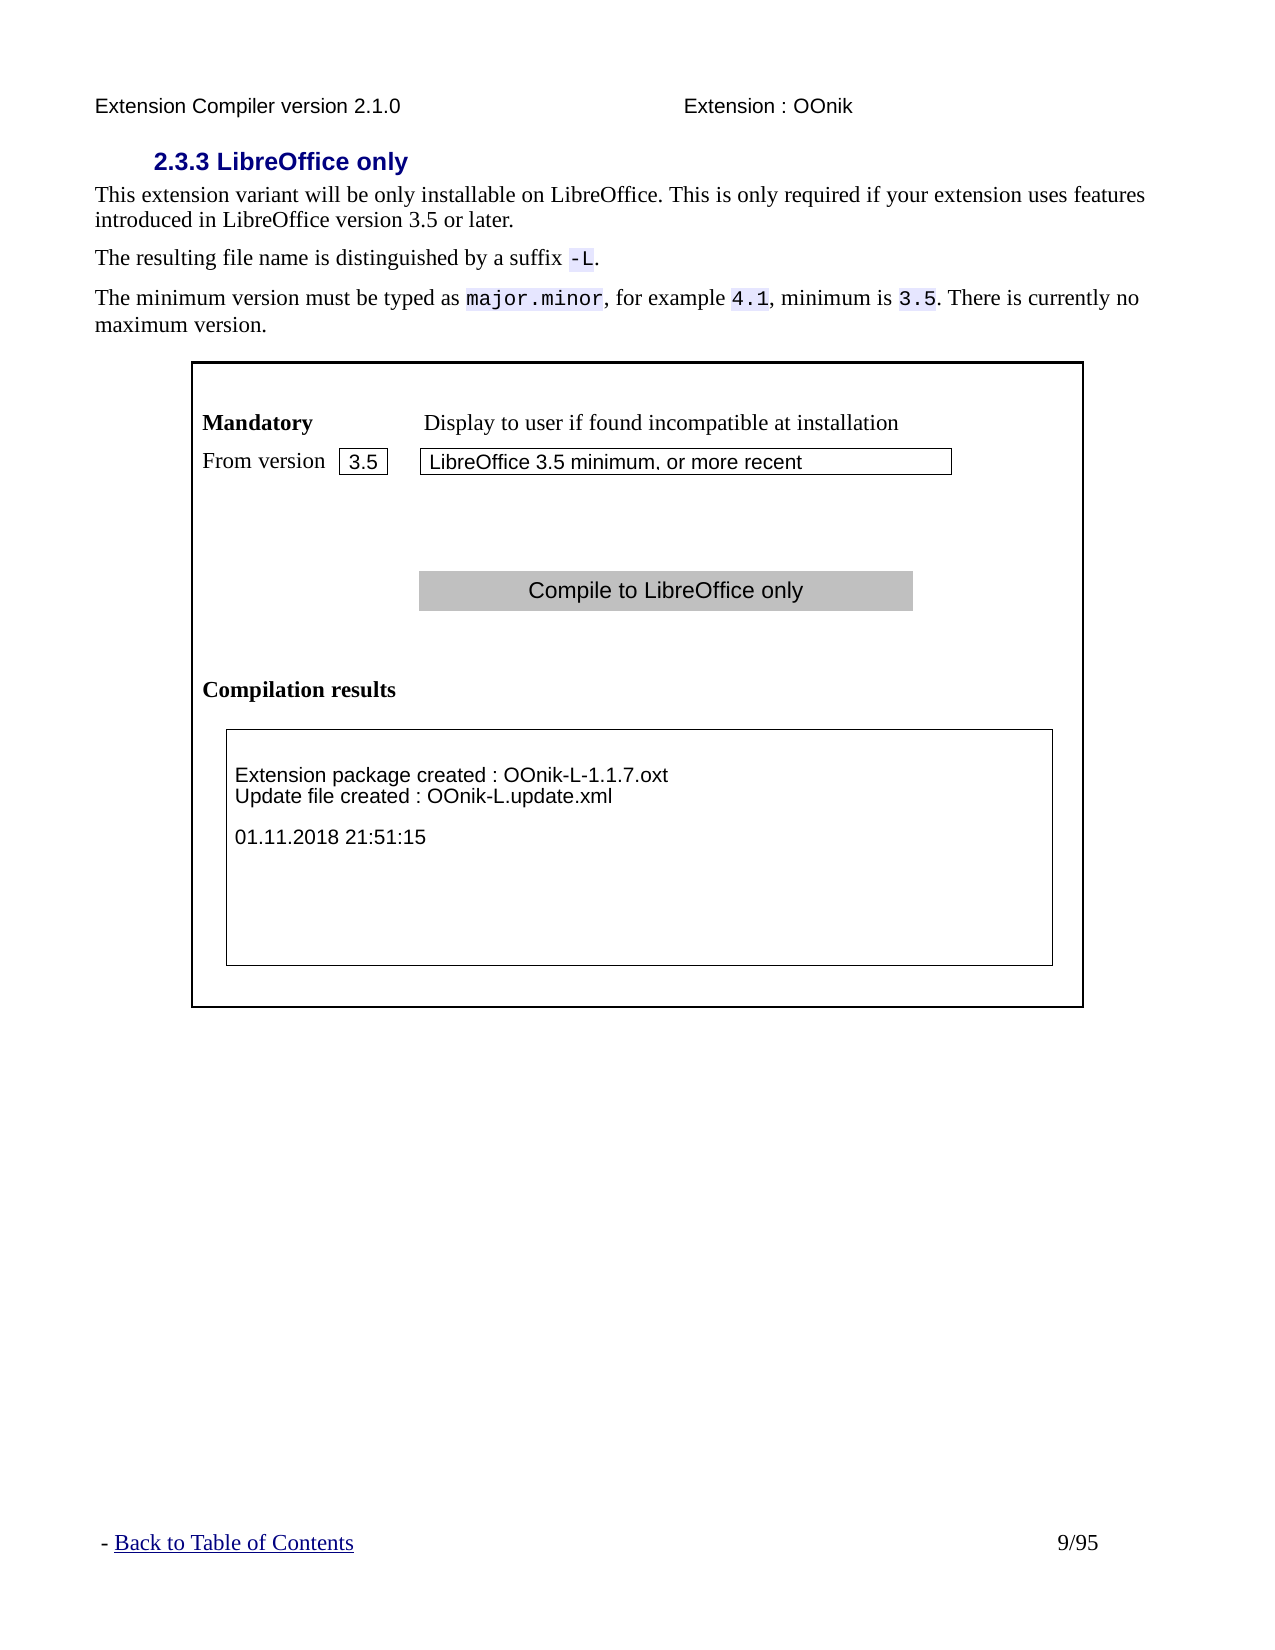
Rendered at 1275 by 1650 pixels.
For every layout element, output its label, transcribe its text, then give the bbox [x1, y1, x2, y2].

text Mandatory Display to user if found incompatible at installation [202, 410, 1073, 436]
text The resulting file name is distinguished by a suffix -L. [94, 245, 1181, 272]
text [952, 448, 1073, 474]
text The minimum version must be typed as major.minor, for example 4.1, minimum is 3.5. There is currently no maximum version. [94, 284, 1181, 337]
subtitle LibreOffice only [153, 147, 1181, 176]
text From version [202, 448, 339, 474]
text This extension variant will be only installable on LibreOffice. This is only required if your extension uses features introduced in LibreOffice version 3.5 or later. [94, 181, 1181, 232]
text [388, 448, 420, 474]
text Compilation results [202, 676, 1073, 702]
